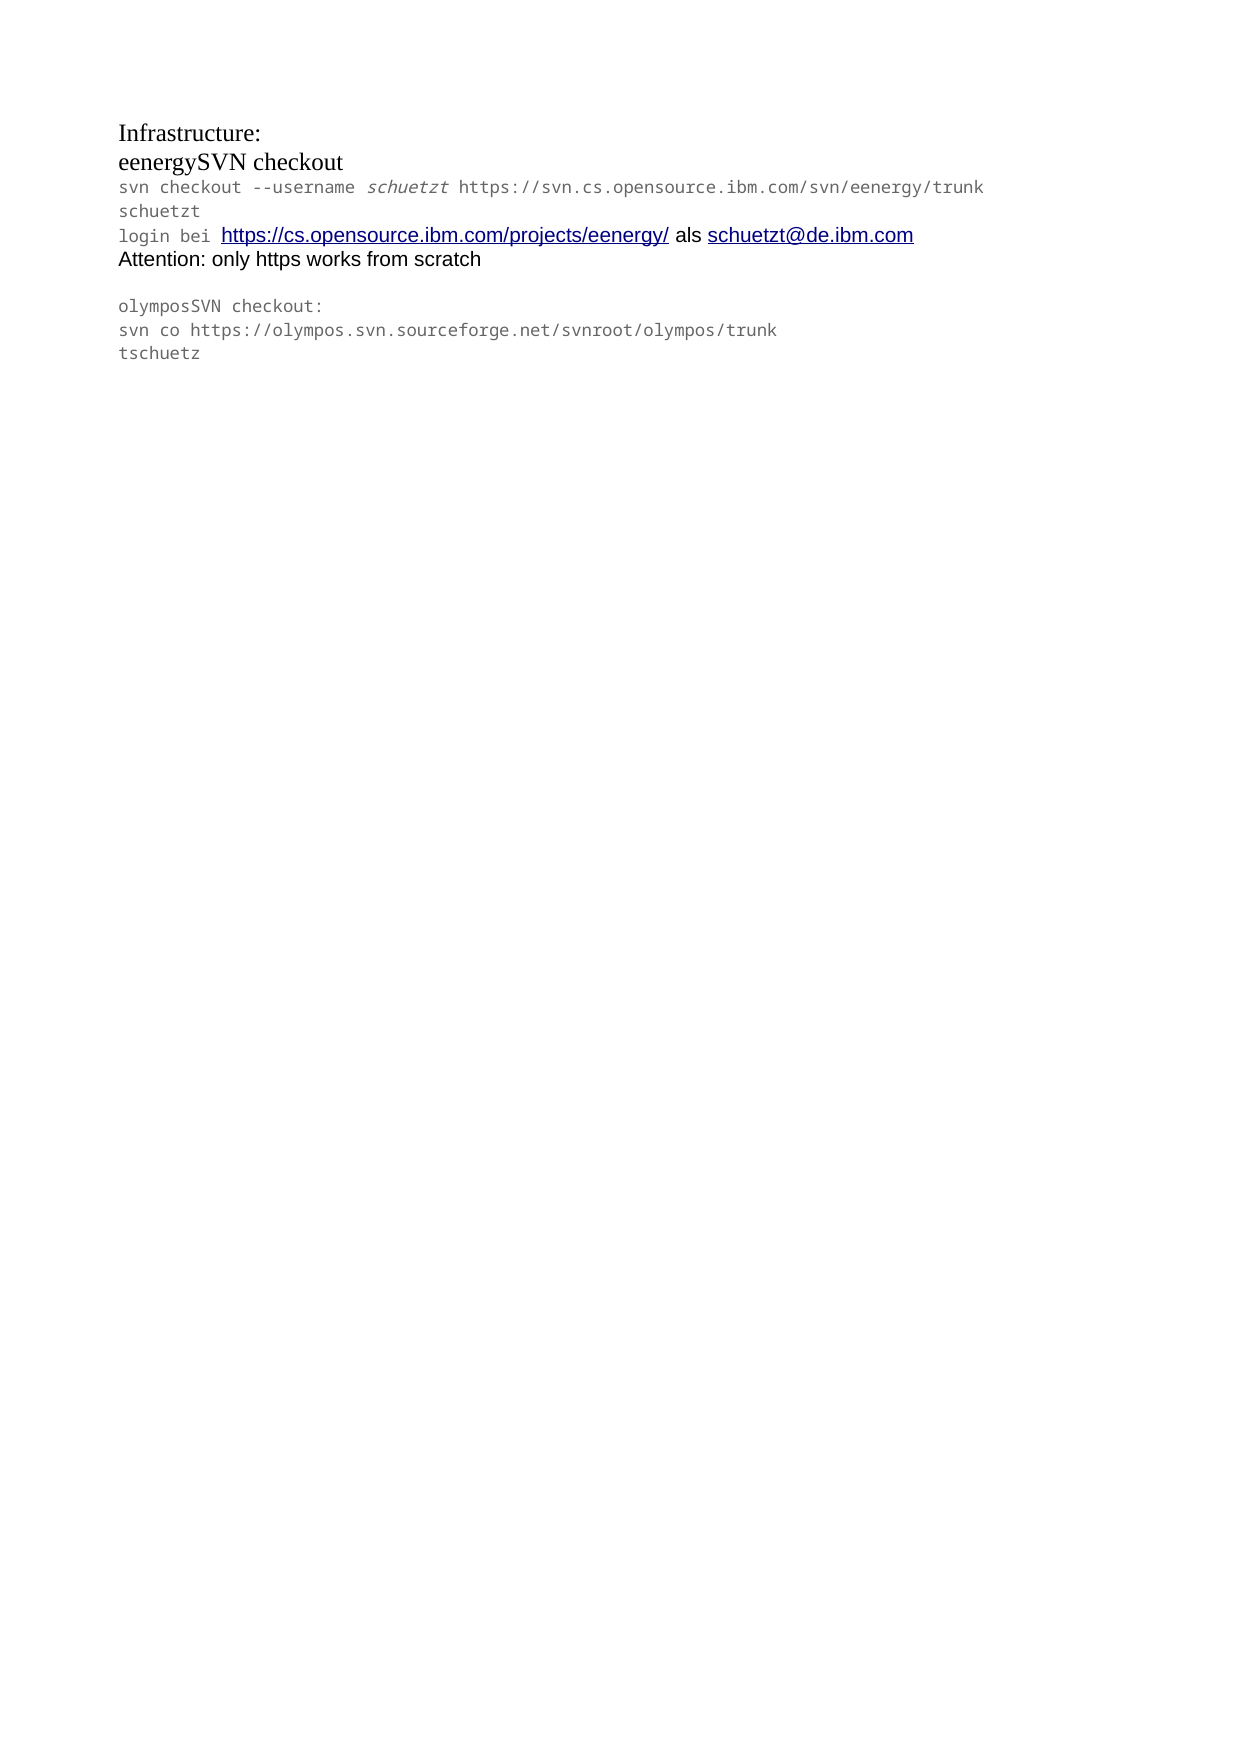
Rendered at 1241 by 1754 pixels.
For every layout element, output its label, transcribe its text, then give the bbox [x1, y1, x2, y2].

text svn checkout --username schuetzt https://svn.cs.opensource.ibm.com/svn/eenergy/trunk [118, 176, 1122, 199]
text schuetzt [118, 199, 1122, 222]
text Infrastructure: [118, 118, 1122, 147]
text olymposSVN checkout: [118, 294, 1122, 318]
text eenergySVN checkout [118, 147, 1122, 176]
text tschuetz [118, 341, 1122, 365]
text svn co https://olympos.svn.sourceforge.net/svnroot/olympos/trunk [118, 318, 1122, 341]
text Attention: only https works from scratch [118, 247, 1122, 271]
text login bei https://cs.opensource.ibm.com/projects/eenergy/ als schuetzt@de.ibm.com [118, 222, 1122, 247]
